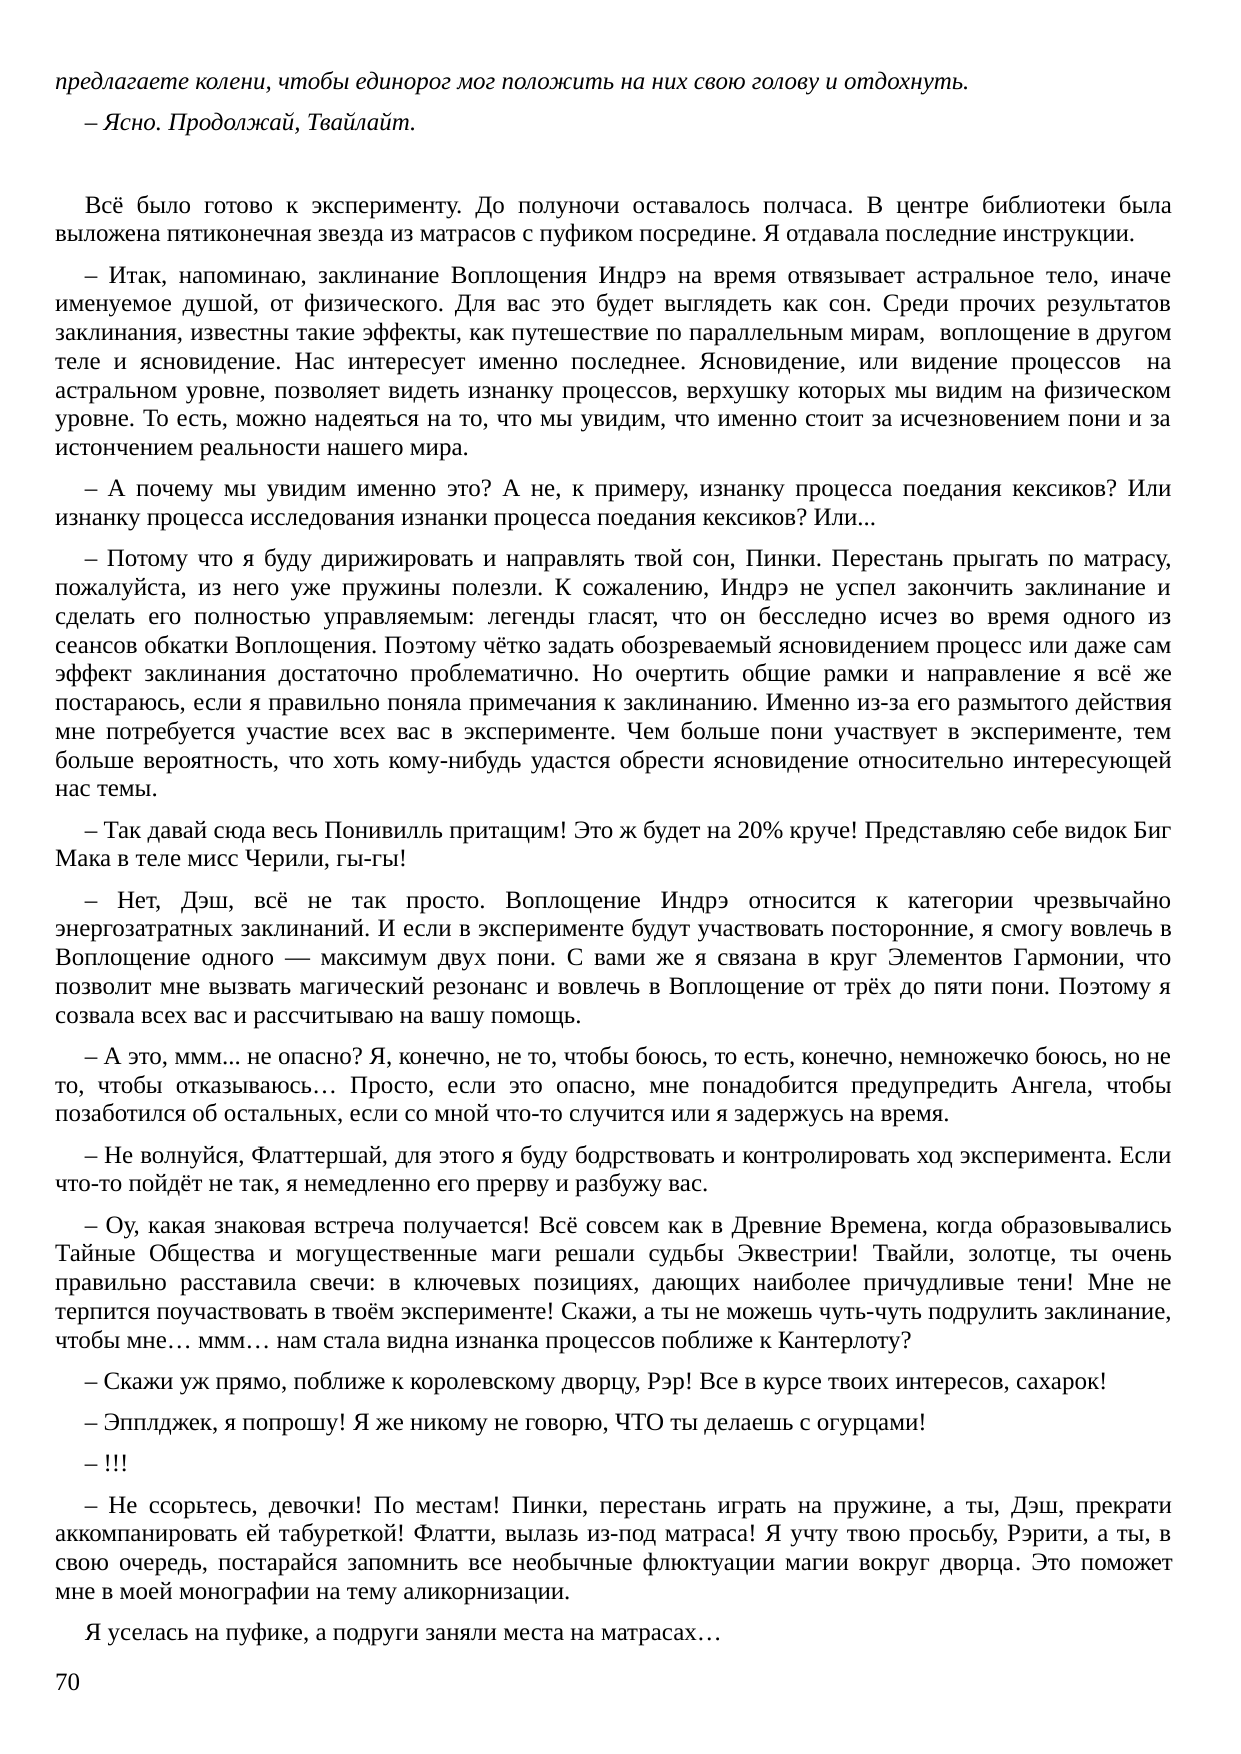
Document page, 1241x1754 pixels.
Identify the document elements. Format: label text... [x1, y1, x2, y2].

text – Скажи уж прямо, поближе к королевскому дворцу, Рэр! Все в курсе твоих интересов, сахарок! [55, 1366, 1173, 1395]
text – Так давай сюда весь Понивилль притащим! Это ж будет на 20% круче! Представляю себе видок Биг Мака в теле мисс Черили, гы-гы! [55, 815, 1173, 872]
text – А это, ммм... не опасно? Я, конечно, не то, чтобы боюсь, то есть, конечно, немножечко боюсь, но не то, чтобы отказываюсь… Просто, если это опасно, мне понадобится предупредить Ангела, чтобы позаботился об остальных, если со мной что-то случится или я задержусь на время. [55, 1041, 1173, 1127]
text – !!! [55, 1448, 1173, 1477]
text – Ясно. Продолжай, Твайлайт. [55, 107, 1173, 136]
text – Не ссорьтесь, девочки! По местам! Пинки, перестань играть на пружине, а ты, Дэш, прекрати аккомпанировать ей табуреткой! Флатти, вылазь из-под матраса! Я учту твою просьбу, Рэрити, а ты, в свою очередь, постарайся запомнить все необычные флюктуации магии вокруг дворца. Это поможет мне в моей монографии на тему аликорнизации. [55, 1490, 1173, 1605]
text Я уселась на пуфике, а подруги заняли места на матрасах… [55, 1617, 1173, 1646]
text – А почему мы увидим именно это? А не, к примеру, изнанку процесса поедания кексиков? Или изнанку процесса исследования изнанки процесса поедания кексиков? Или... [55, 473, 1173, 531]
text – Нет, Дэш, всё не так просто. Воплощение Индрэ относится к категории чрезвычайно энергозатратных заклинаний. И если в эксперименте будут участвовать посторонние, я смогу вовлечь в Воплощение одного — максимум двух пони. С вами же я связана в круг Элементов Гармонии, что позволит мне вызвать магический резонанс и вовлечь в Воплощение от трёх до пяти пони. Поэтому я созвала всех вас и рассчитываю на вашу помощь. [55, 885, 1173, 1028]
text – Оу, какая знаковая встреча получается! Всё совсем как в Древние Времена, когда образовывались Тайные Общества и могущественные маги решали судьбы Эквестрии! Твайли, золотце, ты очень правильно расставила свечи: в ключевых позициях, дающих наиболее причудливые тени! Мне не терпится поучаствовать в твоём эксперименте! Скажи, а ты не можешь чуть-чуть подрулить заклинание, чтобы мне… ммм… нам стала видна изнанка процессов поближе к Кантерлоту? [55, 1210, 1173, 1353]
text – Не волнуйся, Флаттершай, для этого я буду бодрствовать и контролировать ход эксперимента. Если что-то пойдёт не так, я немедленно его прерву и разбужу вас. [55, 1140, 1173, 1197]
text Всё было готово к эксперименту. До полуночи оставалось полчаса. В центре библиотеки была выложена пятиконечная звезда из матрасов с пуфиком посредине. Я отдавала последние инструкции. [55, 190, 1173, 247]
text – Итак, напоминаю, заклинание Воплощения Индрэ на время отвязывает астральное тело, иначе именуемое душой, от физического. Для вас это будет выглядеть как сон. Среди прочих результатов заклинания, известны такие эффекты, как путешествие по параллельным мирам, воплощение в другом теле и ясновидение. Нас интересует именно последнее. Ясновидение, или видение процессов на астральном уровне, позволяет видеть изнанку процессов, верхушку которых мы видим на физическом уровне. То есть, можно надеяться на то, что мы увидим, что именно стоит за исчезновением пони и за истончением реальности нашего мира. [55, 260, 1173, 461]
text предлагаете колени, чтобы единорог мог положить на них свою голову и отдохнуть. [55, 66, 1173, 95]
text – Потому что я буду дирижировать и направлять твой сон, Пинки. Перестань прыгать по матрасу, пожалуйста, из него уже пружины полезли. К сожалению, Индрэ не успел закончить заклинание и сделать его полностью управляемым: легенды гласят, что он бесследно исчез во время одного из сеансов обкатки Воплощения. Поэтому чётко задать обозреваемый ясновидением процесс или даже сам эффект заклинания достаточно проблематично. Но очертить общие рамки и направление я всё же постараюсь, если я правильно поняла примечания к заклинанию. Именно из-за его размытого действия мне потребуется участие всех вас в эксперименте. Чем больше пони участвует в эксперименте, тем больше вероятность, что хоть кому-нибудь удастся обрести ясновидение относительно интересующей нас темы. [55, 543, 1173, 802]
text – Эпплджек, я попрошу! Я же никому не говорю, ЧТО ты делаешь с огурцами! [55, 1407, 1173, 1436]
